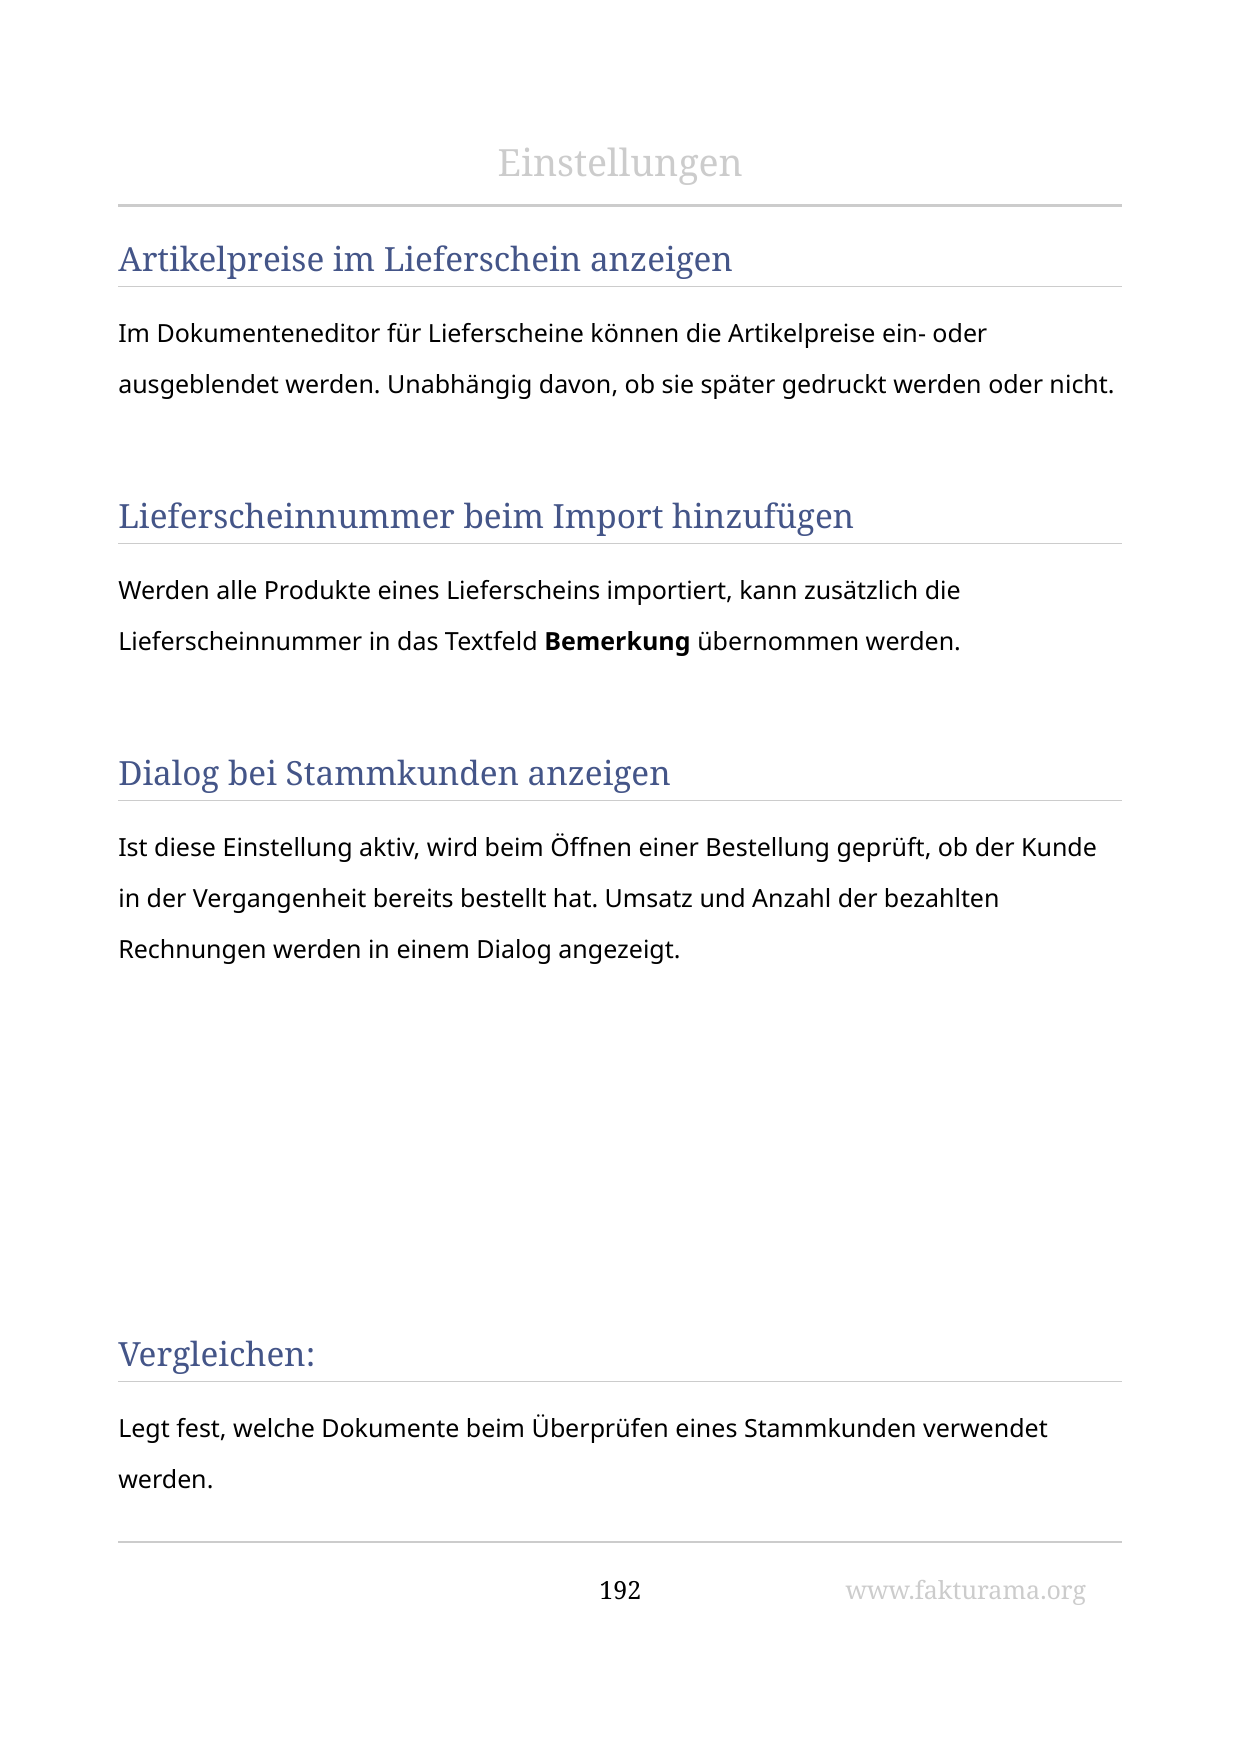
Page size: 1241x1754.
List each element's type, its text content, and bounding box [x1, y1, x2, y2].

subtitle Dialog bei Stammkunden anzeigen [118, 750, 1122, 800]
text Werden alle Produkte eines Lieferscheins importiert, kann zusätzlich die Lieferscheinnummer in das Textfeld Bemerkung übernommen werden. [118, 573, 1122, 658]
text Im Dokumenteneditor für Lieferscheine können die Artikelpreise ein- oder ausgeblendet werden. Unabhängig davon, ob sie später gedruckt werden oder nicht. [118, 316, 1122, 401]
subtitle Artikelpreise im Lieferschein anzeigen [118, 236, 1122, 286]
subtitle Lieferscheinnummer beim Import hinzufügen [118, 493, 1122, 543]
text Ist diese Einstellung aktiv, wird beim Öffnen einer Bestellung geprüft, ob der Kunde in der Vergangenheit bereits bestellt hat. Umsatz und Anzahl der bezahlten Rechnungen werden in einem Dialog angezeigt. [118, 829, 1122, 966]
text Legt fest, welche Dokumente beim Überprüfen eines Stammkunden verwendet werden. [118, 1411, 1122, 1496]
subtitle Vergleichen: [118, 1331, 1122, 1381]
